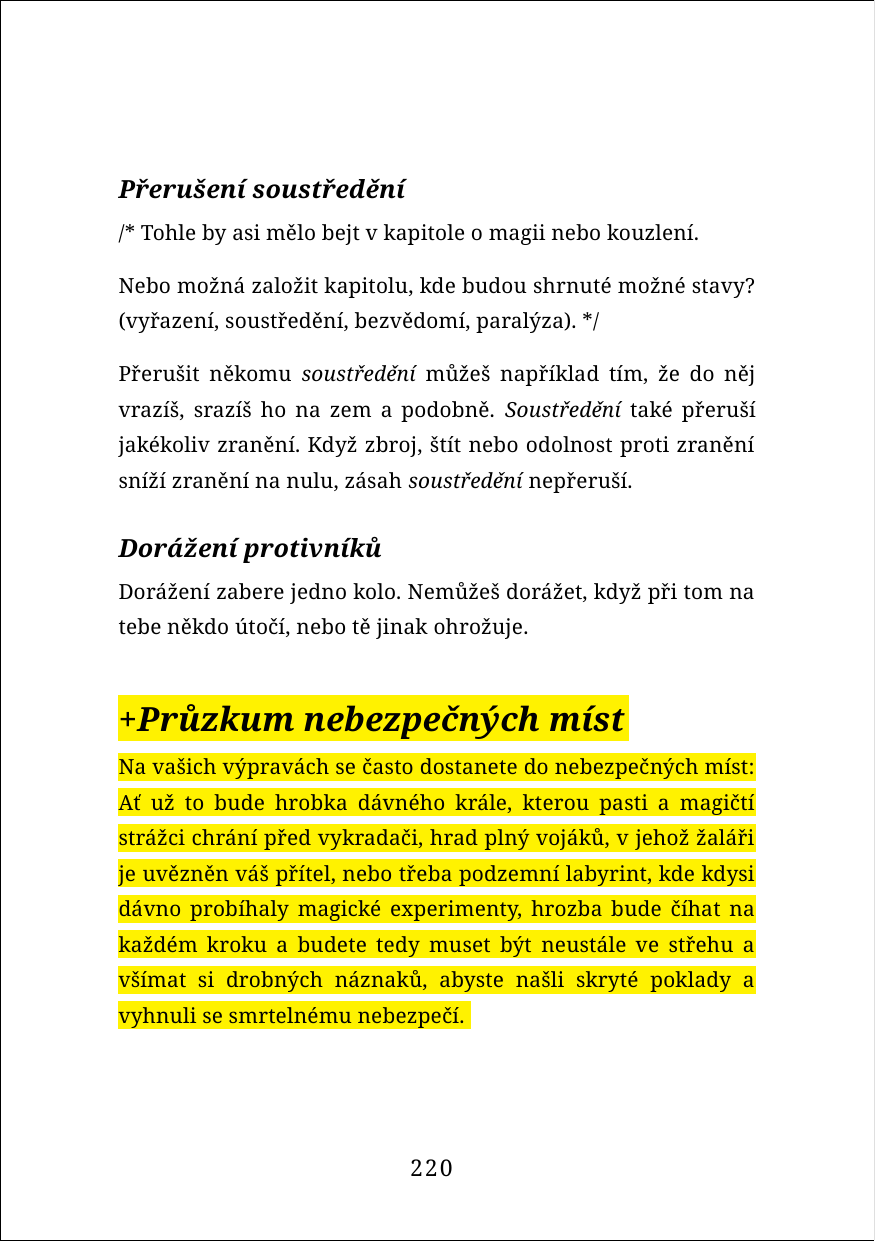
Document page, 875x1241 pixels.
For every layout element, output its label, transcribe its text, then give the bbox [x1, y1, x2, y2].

text Přerušit někomu soustředění můžeš například tím, že do něj vrazíš, srazíš ho na zem a podobně. Soustředění také přeruší jakékoliv zranění. Když zbroj, štít nebo odolnost proti zranění sníží zranění na nulu, zásah soustředění nepřeruší. [118, 359, 756, 494]
text Dorážení zabere jedno kolo. Nemůžeš dorážet, když při tom na tebe někdo útočí, nebo tě jinak ohrožuje. [118, 577, 756, 641]
text Na vašich výpravách se často dostanete do nebezpečných míst: Ať už to bude hrobka dávného krále, kterou pasti a magičtí strážci chrání před vykradači, hrad plný vojáků, v jehož žaláři je uvězněn váš přítel, nebo třeba podzemní labyrint, kde kdysi dávno probíhaly magické experimenty, hrozba bude číhat na každém kroku a budete tedy muset být neustále ve střehu a všímat si drobných náznaků, abyste našli skryté poklady a vyhnuli se smrtelnému nebezpečí. [118, 752, 756, 1029]
subtitle Dorážení protivníků [118, 531, 756, 565]
text Nebo možná založit kapitolu, kde budou shrnuté možné stavy? (vyřazení, soustředění, bezvědomí, paralýza). */ [118, 271, 756, 335]
subtitle Přerušení soustředění [118, 172, 756, 206]
subtitle +Průzkum nebezpečných míst [118, 695, 756, 741]
text /* Tohle by asi mělo bejt v kapitole o magii nebo kouzlení. [118, 218, 756, 246]
